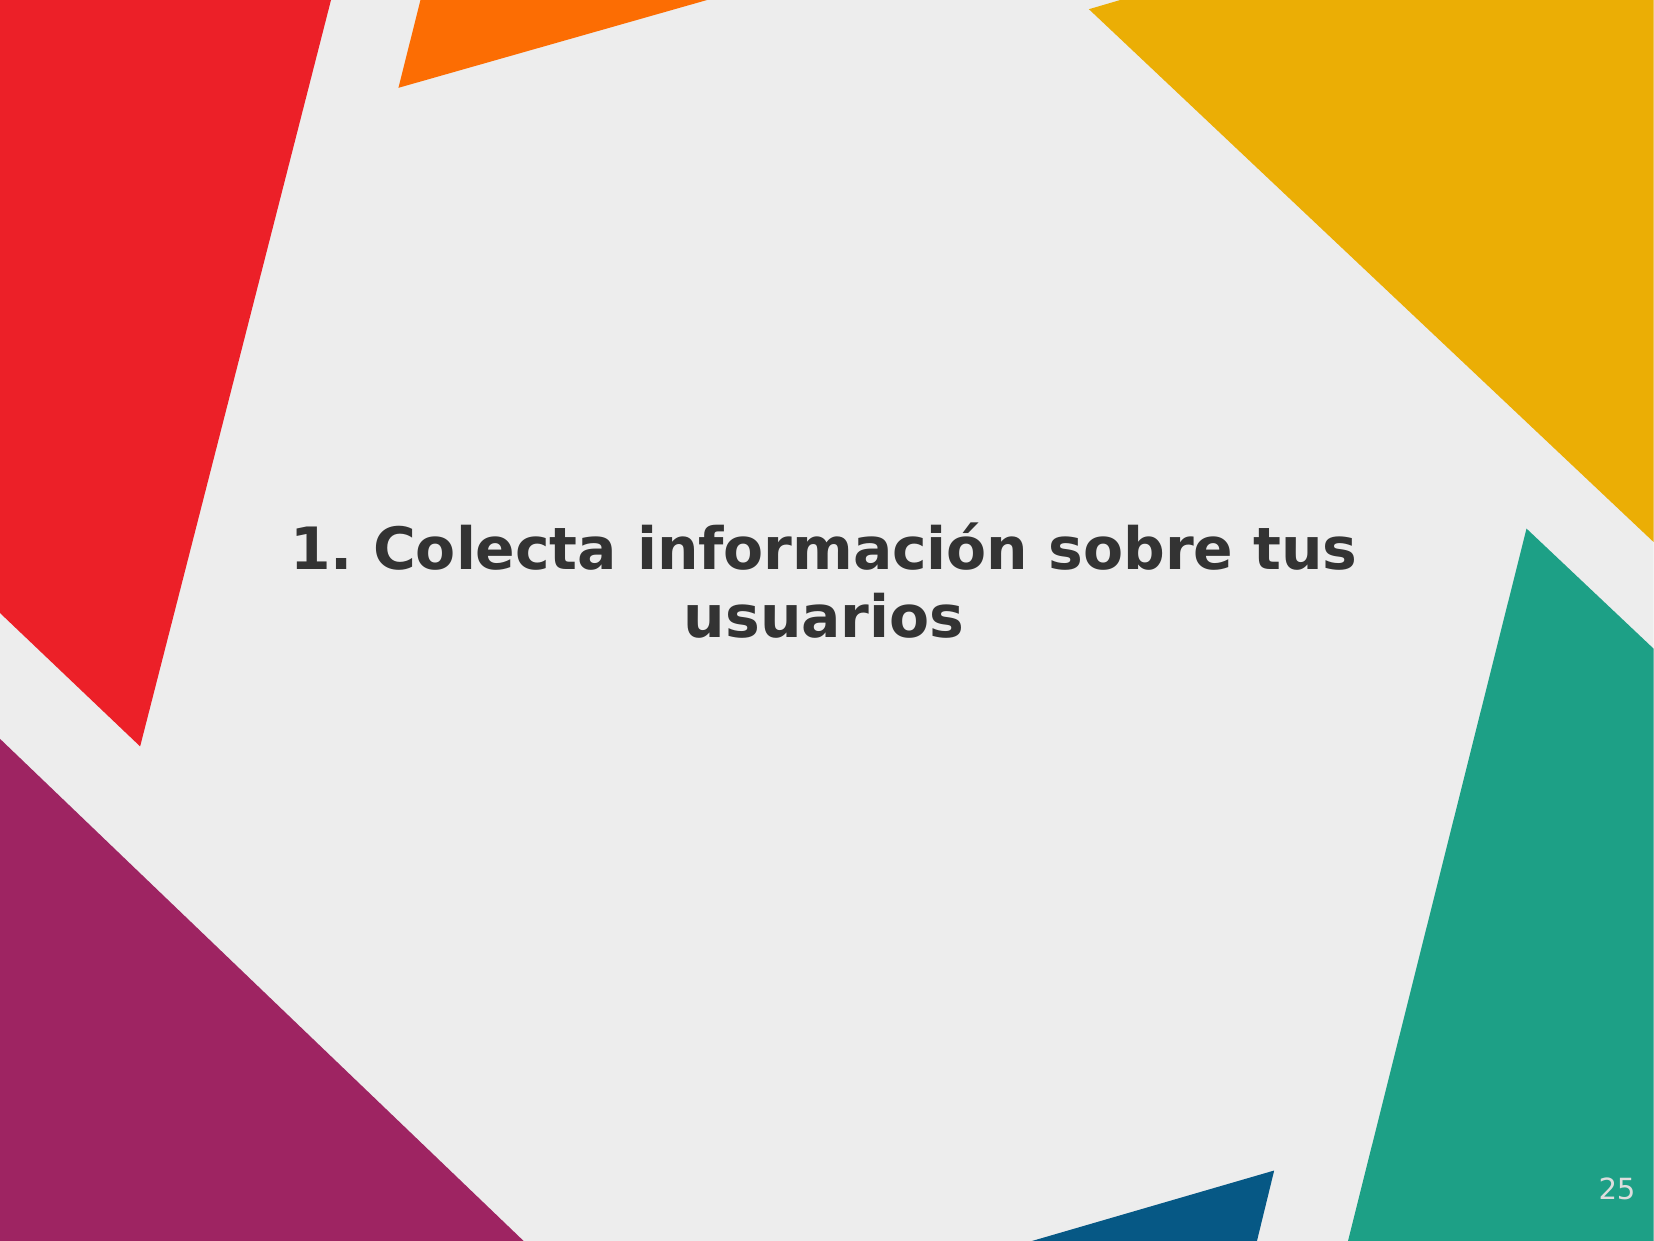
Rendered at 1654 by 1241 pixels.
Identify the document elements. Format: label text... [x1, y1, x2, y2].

title 1. Colecta información sobre tus usuarios [283, 480, 1366, 688]
